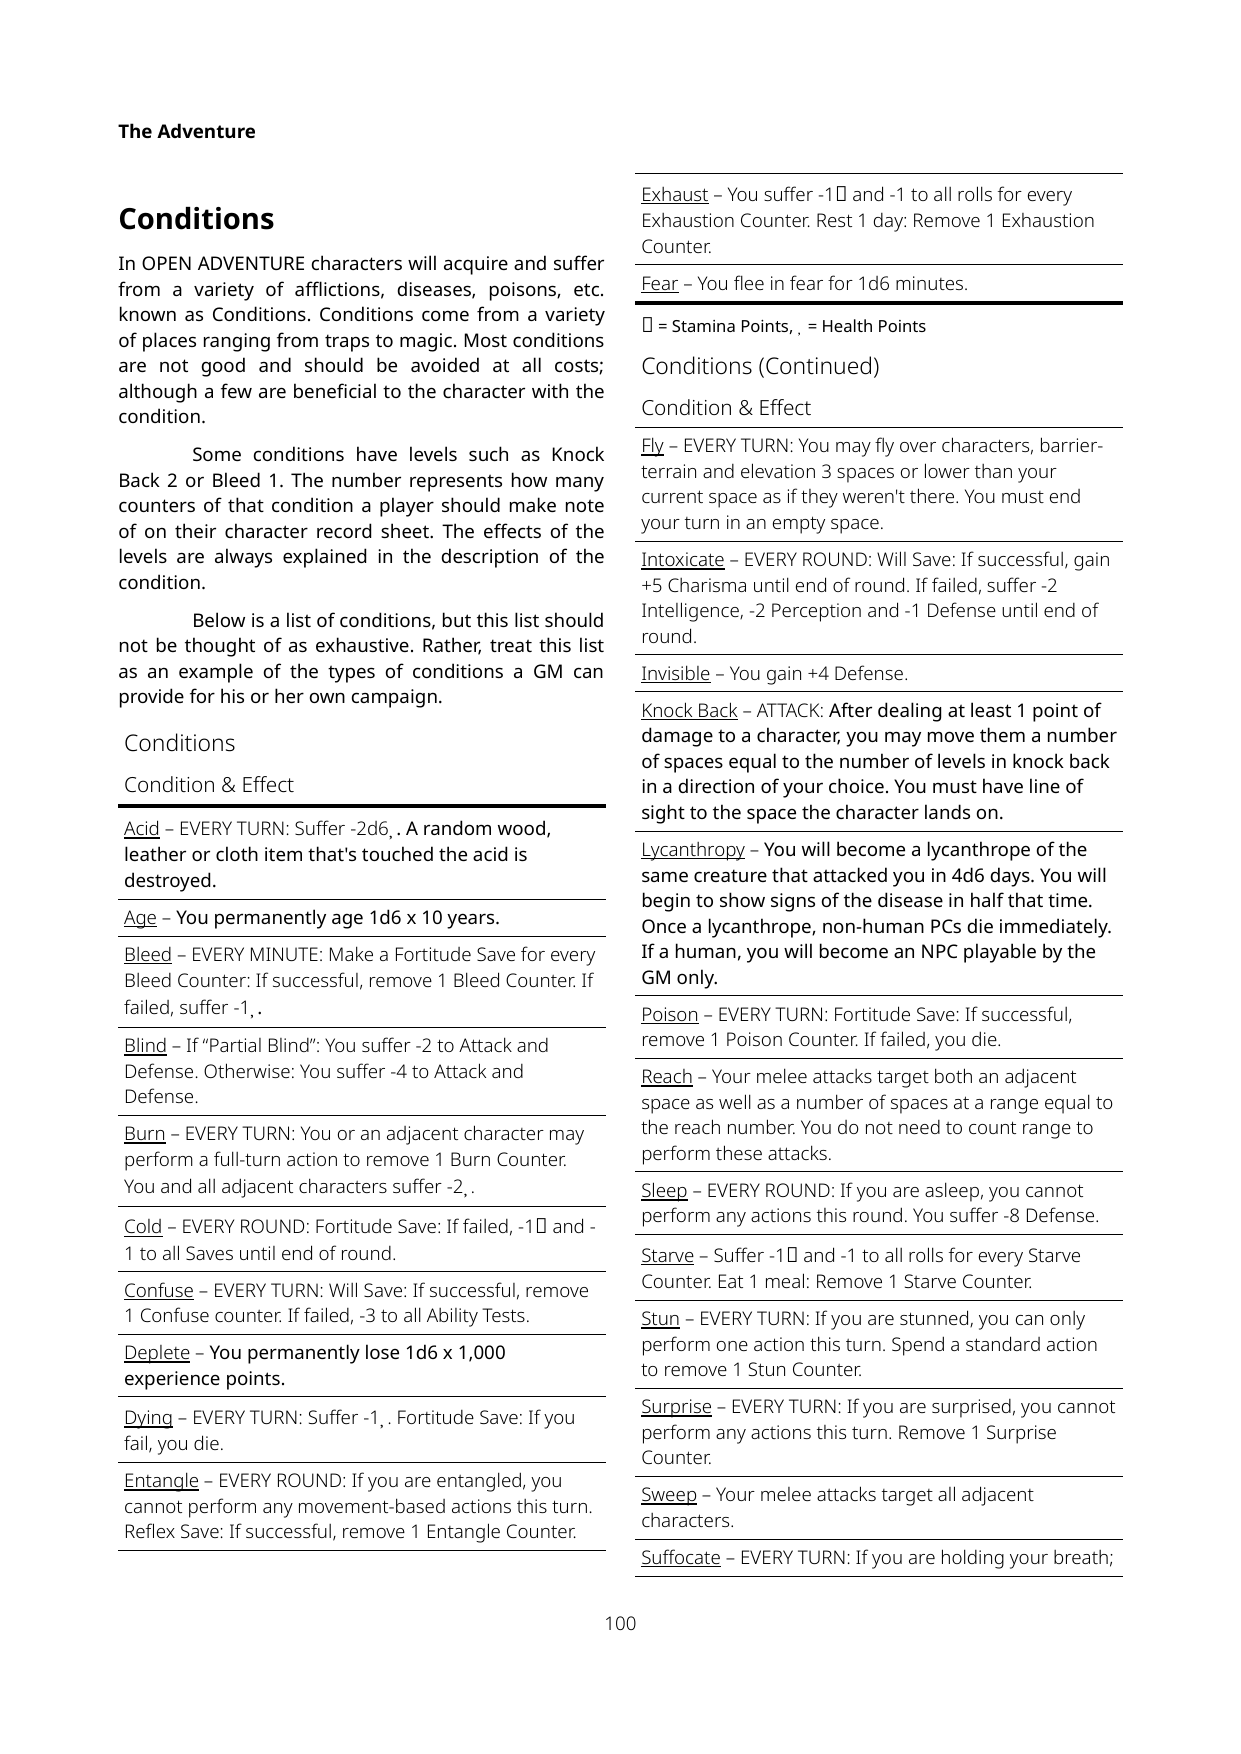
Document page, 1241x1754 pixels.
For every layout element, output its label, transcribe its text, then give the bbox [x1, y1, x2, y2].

table_cell Condition & Effect [635, 387, 1123, 427]
table_header Conditions (Continued) [635, 344, 1123, 387]
table_cell Fear – You flee in fear for 1d6 minutes. [635, 265, 1123, 301]
table_cell Burn – EVERY TURN: You or an adjacent character may perform a full-turn action to remove 1 Burn Counter. You and all adjacent characters suffer -2. [118, 1116, 606, 1206]
table_cell Stun – EVERY TURN: If you are stunned, you can only perform one action this turn. Spend a standard action to remove 1 Stun Counter. [635, 1301, 1123, 1388]
subtitle Conditions [118, 198, 605, 238]
table_cell Entangle – EVERY ROUND: If you are entangled, you cannot perform any movement-based actions this turn. Reflex Save: If successful, remove 1 Entangle Counter. [118, 1463, 606, 1550]
text Below is a list of conditions, but this list should not be thought of as exhaustive. Rather, treat this list as an example of the types of conditions a GM can provide for his or her own campaign. [118, 607, 605, 709]
table_cell Exhaust – You suffer -1 and -1 to all rolls for every Exhaustion Counter. Rest 1 day: Remove 1 Exhaustion Counter. [635, 174, 1123, 264]
table_cell Deplete – You permanently lose 1d6 x 1,000 experience points. [118, 1335, 606, 1396]
table_cell  = Stamina Points,  = Health Points [635, 305, 1123, 344]
table_header Conditions [118, 722, 606, 764]
table_cell Surprise – EVERY TURN: If you are surprised, you cannot perform any actions this turn. Remove 1 Surprise Counter. [635, 1389, 1123, 1476]
table_cell Bleed – EVERY MINUTE: Make a Fortitude Save for every Bleed Counter: If successful, remove 1 Bleed Counter. If failed, suffer -1. [118, 937, 606, 1027]
table_cell Suffocate – EVERY TURN: If you are holding your breath; [635, 1540, 1123, 1576]
table_cell Reach – Your melee attacks target both an adjacent space as well as a number of spaces at a range equal to the reach number. You do not need to count range to perform these attacks. [635, 1059, 1123, 1171]
table_cell Knock Back – ATTACK: After dealing at least 1 point of damage to a character, you may move them a number of spaces equal to the number of levels in knock back in a direction of your choice. You must have line of sight to the space the character lands on. [635, 692, 1123, 831]
table_cell Starve – Suffer -1 and -1 to all rolls for every Starve Counter. Eat 1 meal: Remove 1 Starve Counter. [635, 1235, 1123, 1299]
table_cell Dying – EVERY TURN: Suffer -1. Fortitude Save: If you fail, you die. [118, 1397, 606, 1462]
table_cell Acid – EVERY TURN: Suffer -2d6. A random wood, leather or cloth item that's touched the acid is destroyed. [118, 808, 606, 898]
table_cell Cold – EVERY ROUND: Fortitude Save: If failed, -1 and -1 to all Saves until end of round. [118, 1207, 606, 1271]
table_cell Invisible – You gain +4 Defense. [635, 655, 1123, 691]
table_cell Sweep – Your melee attacks target all adjacent characters. [635, 1477, 1123, 1538]
table_cell Poison – EVERY TURN: Fortitude Save: If successful, remove 1 Poison Counter. If failed, you die. [635, 996, 1123, 1058]
table_cell Condition & Effect [118, 764, 606, 804]
table_cell Confuse – EVERY TURN: Will Save: If successful, remove 1 Confuse counter. If failed, -3 to all Ability Tests. [118, 1272, 606, 1334]
table_cell Fly – EVERY TURN: You may fly over characters, barrier-terrain and elevation 3 spaces or lower than your current space as if they weren't there. You must end your turn in an empty space. [635, 428, 1123, 541]
text In OPEN ADVENTURE characters will acquire and suffer from a variety of afflictions, diseases, poisons, etc. known as Conditions. Conditions come from a variety of places ranging from traps to magic. Most conditions are not good and should be avoided at all costs; although a few are beneficial to the character with the condition. [118, 250, 605, 429]
table_cell Age – You permanently age 1d6 x 10 years. [118, 900, 606, 936]
table_cell Blind – If “Partial Blind”: You suffer -2 to Attack and Defense. Otherwise: You suffer -4 to Attack and Defense. [118, 1028, 606, 1115]
table_cell Intoxicate – EVERY ROUND: Will Save: If successful, gain +5 Charisma until end of round. If failed, suffer -2 Intelligence, -2 Perception and -1 Defense until end of round. [635, 542, 1123, 654]
text Some conditions have levels such as Knock Back 2 or Bleed 1. The number represents how many counters of that condition a player should make note of on their character record sheet. The effects of the levels are always explained in the description of the condition. [118, 441, 605, 594]
table_cell Sleep – EVERY ROUND: If you are asleep, you cannot perform any actions this round. You suffer -8 Defense. [635, 1172, 1123, 1234]
table_cell Lycanthropy – You will become a lycanthrope of the same creature that attacked you in 4d6 days. You will begin to show signs of the disease in half that time. Once a lycanthrope, non-human PCs die immediately. If a human, you will become an NPC playable by the GM only. [635, 832, 1123, 995]
